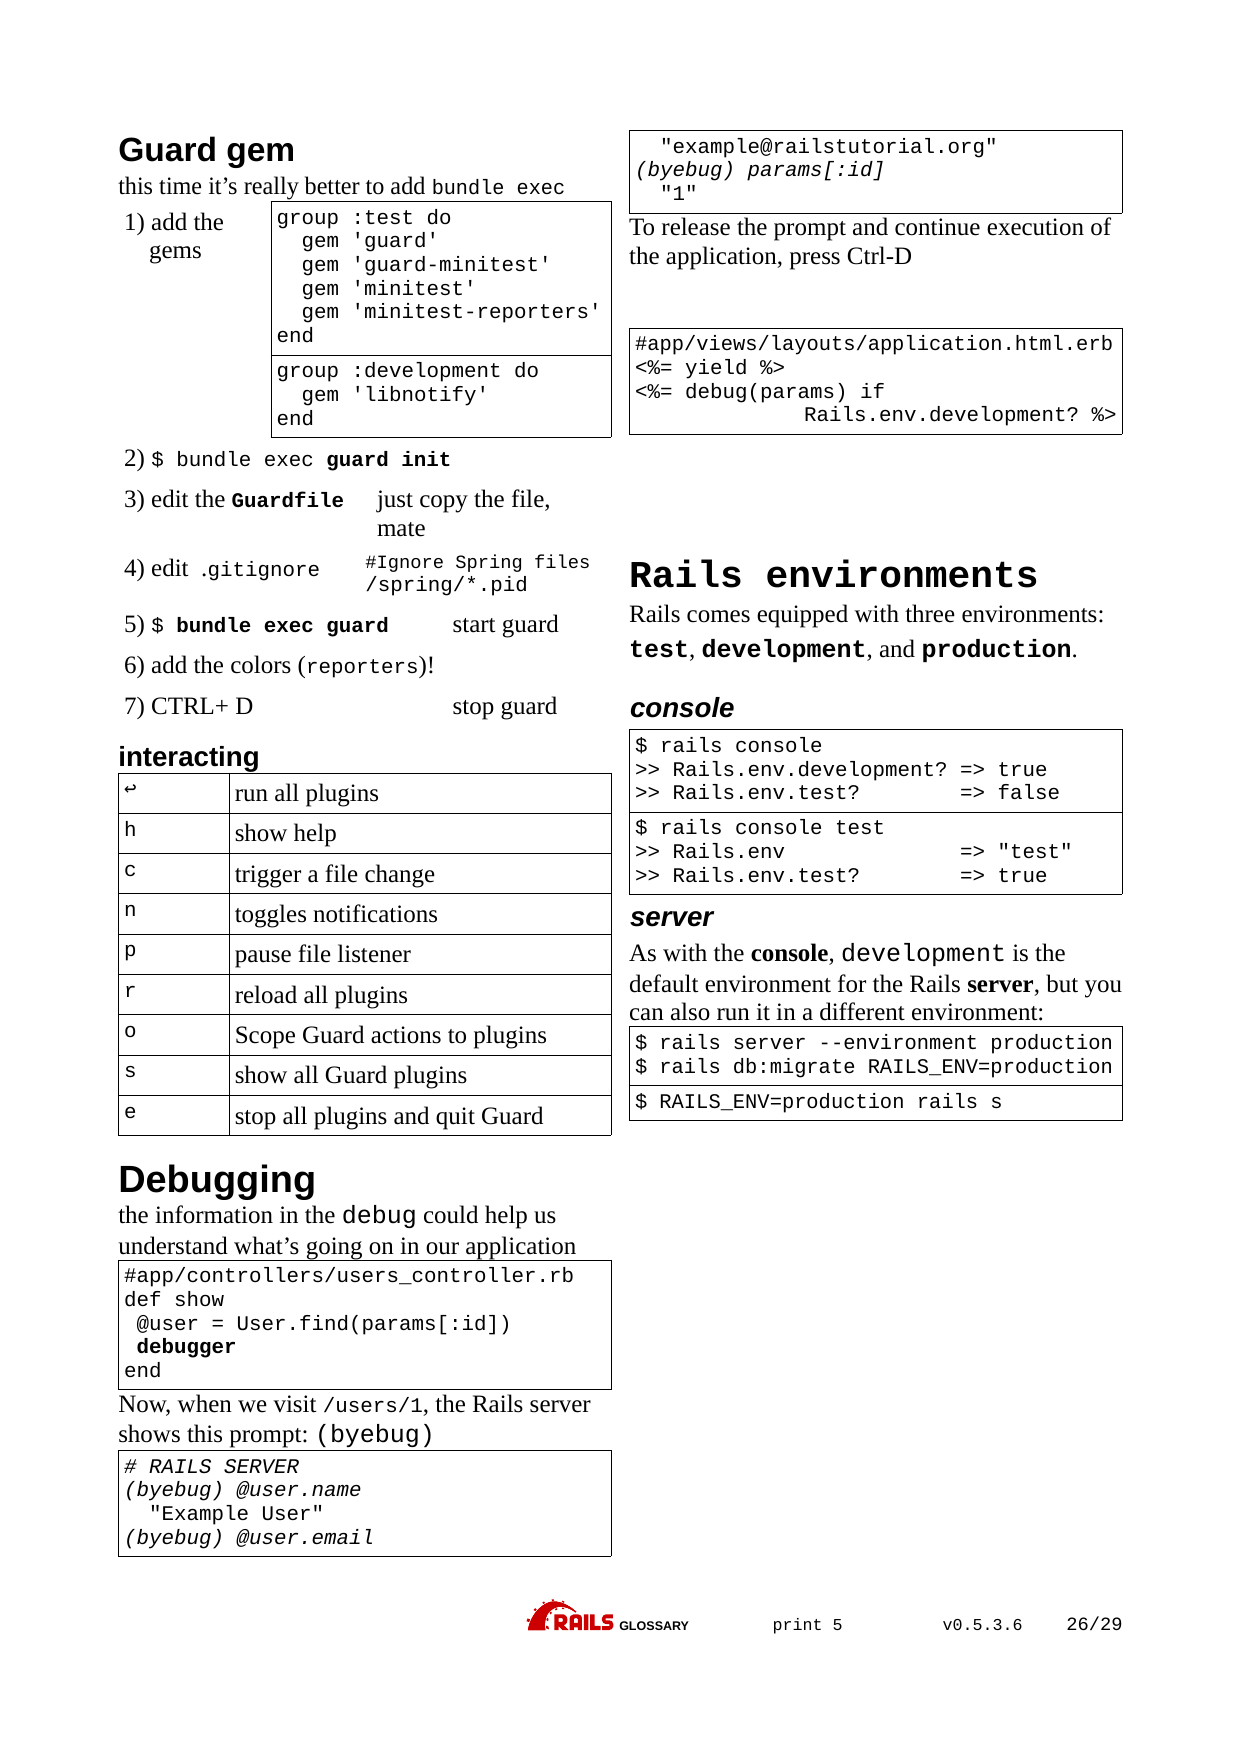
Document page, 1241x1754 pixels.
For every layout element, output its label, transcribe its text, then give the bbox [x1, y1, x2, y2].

text To release the prompt and continue execution of the application, press Ctrl-D [629, 214, 1122, 270]
text As with the console, development is the default environment for the Rails server, but you can also run it in a different environment: [629, 938, 1122, 1026]
table_cell o [119, 1015, 229, 1054]
table_header $ rails console >> Rails.env.development? => true >> Rails.env.test? => false [630, 730, 1122, 812]
table_header group :test do gem 'guard' gem 'guard-minitest' gem 'minitest' gem 'minitest-reporters' end [272, 202, 611, 354]
text Rails comes equipped with three environments: test, development, and production. [629, 599, 1122, 664]
table_cell [118, 355, 271, 437]
table_cell h [119, 814, 229, 853]
table_header run all plugins [230, 774, 611, 813]
table_header # RAILS SERVER (byebug) @user.name "Example User" (byebug) @user.email [119, 1451, 611, 1556]
table_cell e [119, 1096, 229, 1135]
table_header ↩ [119, 774, 229, 813]
subtitle console [630, 691, 1122, 723]
table_cell Scope Guard actions to plugins [230, 1015, 611, 1054]
table_cell start guard [447, 604, 611, 644]
table_cell p [119, 935, 229, 974]
table_cell toggles notifications [230, 894, 611, 934]
table_cell 6) add the colors (reporters)! [118, 645, 447, 686]
table_header #app/views/layouts/application.html.erb <%= yield %> <%= debug(params) if Rails.env.development? %> [630, 329, 1122, 434]
table_header $ rails server --environment production $ rails db:migrate RAILS_ENV=production [630, 1027, 1122, 1085]
text Now, when we visit /users/1, the Rails server shows this prompt: (byebug) [118, 1390, 611, 1450]
table_cell stop all plugins and quit Guard [230, 1096, 611, 1135]
subtitle server [630, 900, 1122, 932]
table_cell n [119, 894, 229, 934]
subtitle interacting [118, 741, 611, 772]
table_cell trigger a file change [230, 854, 611, 893]
table_header #app/controllers/users_controller.rb def show @user = User.find(params[:id]) debugger end [119, 1261, 611, 1389]
table_cell 3) edit the Guardfile [118, 478, 371, 547]
table_cell stop guard [447, 686, 611, 726]
table_header 1) add the gems [118, 201, 271, 354]
subtitle Guard gem [118, 130, 611, 168]
table_cell 4) edit .gitignore [118, 547, 359, 603]
table_cell 2) $ bundle exec guard init [118, 437, 611, 478]
table_cell $ RAILS_ENV=production rails s [630, 1086, 1122, 1120]
table_cell reload all plugins [230, 975, 611, 1014]
table_cell show help [230, 814, 611, 853]
table_cell #Ignore Spring files /spring/*.pid [360, 547, 611, 603]
table_cell $ rails console test >> Rails.env => "test" >> Rails.env.test? => true [630, 813, 1122, 894]
table_cell r [119, 975, 229, 1014]
table_cell pause file listener [230, 935, 611, 974]
table_header "example@railstutorial.org" (byebug) params[:id] "1" [630, 131, 1122, 212]
subtitle Debugging [118, 1156, 611, 1200]
table_cell [447, 645, 611, 686]
text this time it’s really better to add bundle exec [118, 171, 611, 201]
table_cell c [119, 854, 229, 893]
text the information in the debug could help us understand what’s going on in our application [118, 1200, 611, 1259]
table_cell 5) $ bundle exec guard [118, 604, 447, 644]
table_cell show all Guard plugins [230, 1056, 611, 1095]
table_cell 7) CTRL+ D [118, 686, 447, 726]
subtitle Rails environments [629, 556, 1122, 599]
table_cell just copy the file, mate [371, 478, 611, 547]
table_cell group :development do gem 'libnotify' end [272, 356, 611, 437]
table_cell s [119, 1056, 229, 1095]
